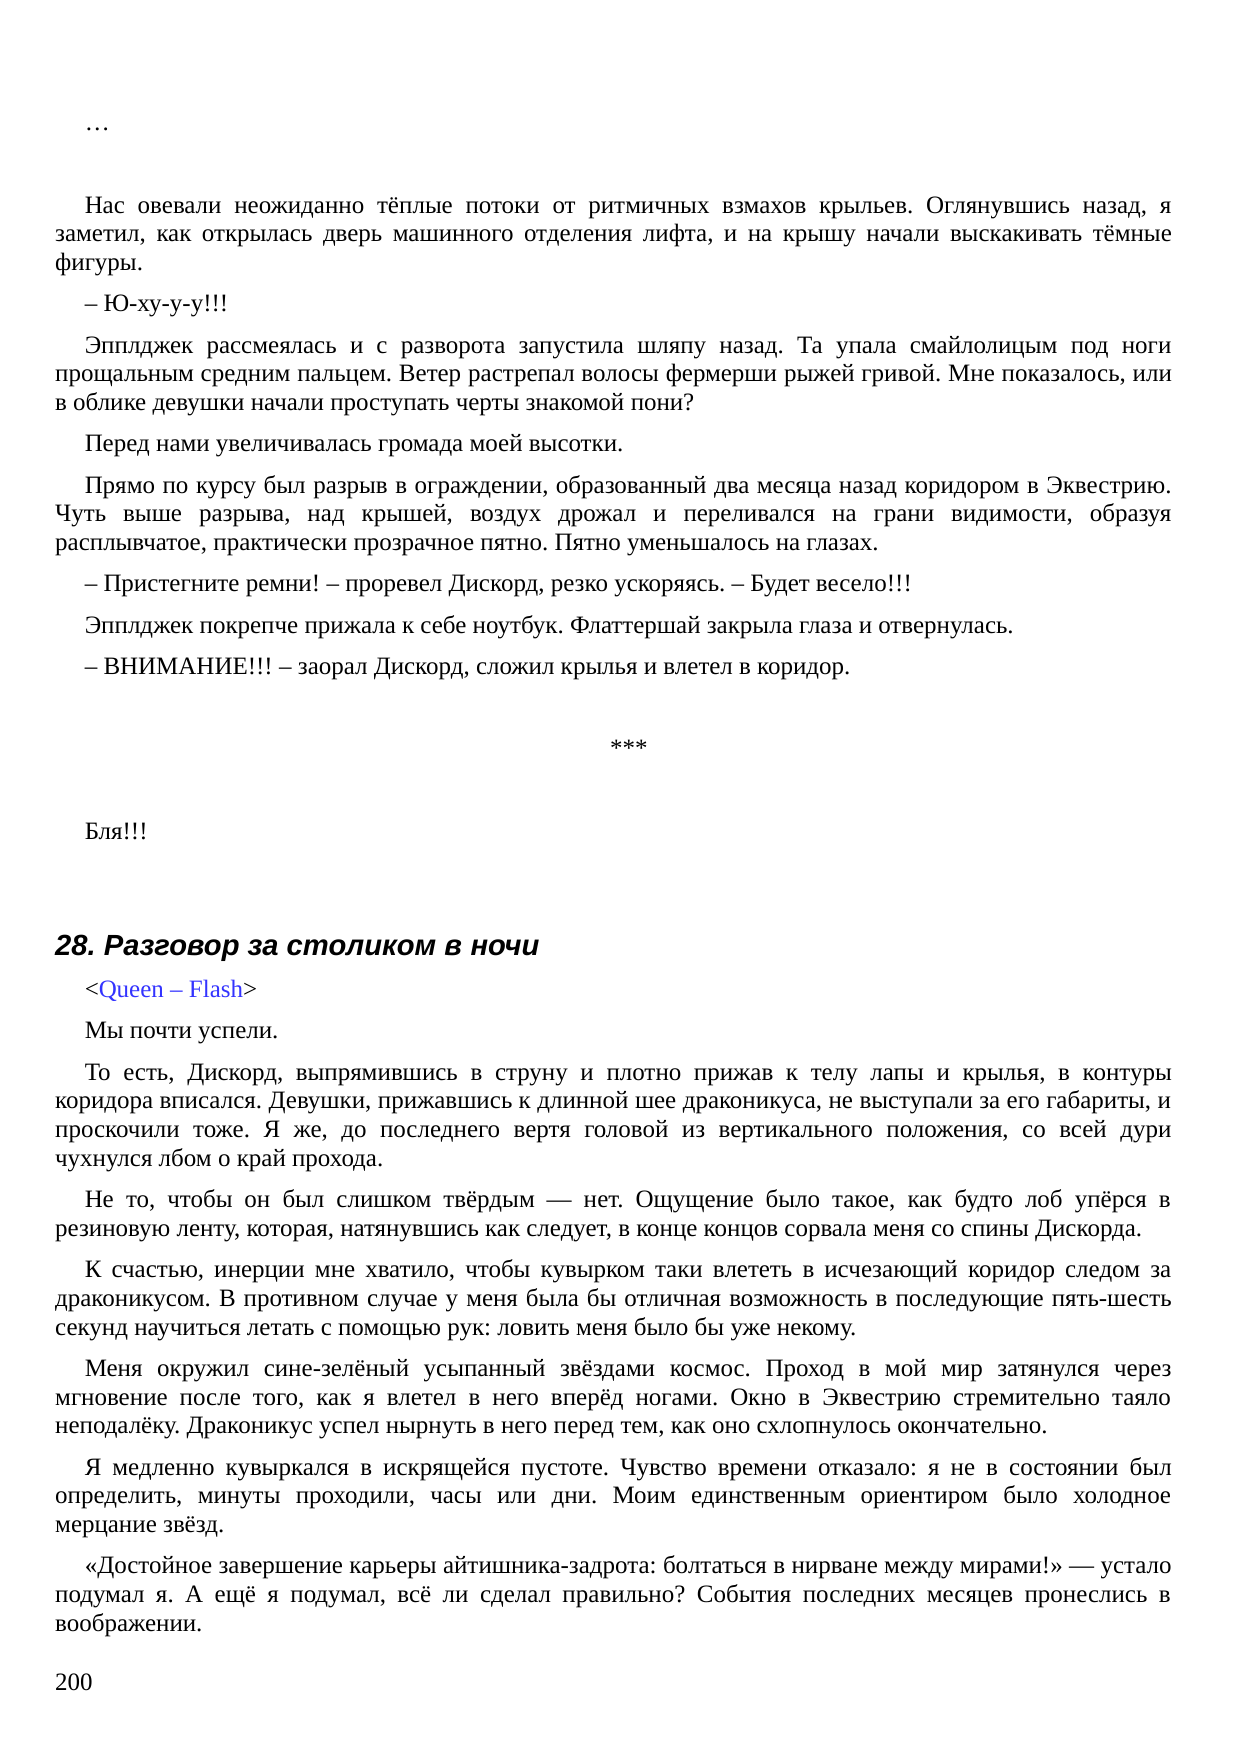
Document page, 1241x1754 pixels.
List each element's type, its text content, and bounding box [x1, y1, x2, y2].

text Нас овевали неожиданно тёплые потоки от ритмичных взмахов крыльев. Оглянувшись назад, я заметил, как открылась дверь машинного отделения лифта, и на крышу начали выскакивать тёмные фигуры. [55, 190, 1173, 276]
text Эпплджек рассмеялась и с разворота запустила шляпу назад. Та упала смайлолицым под ноги прощальным средним пальцем. Ветер растрепал волосы фермерши рыжей гривой. Мне показалось, или в облике девушки начали проступать черты знакомой пони? [55, 330, 1173, 416]
text … [55, 107, 1173, 136]
text То есть, Дискорд, выпрямившись в струну и плотно прижав к телу лапы и крылья, в контуры коридора вписался. Девушки, прижавшись к длинной шее драконикуса, не выступали за его габариты, и проскочили тоже. Я же, до последнего вертя головой из вертикального положения, со всей дури чухнулся лбом о край прохода. [55, 1057, 1173, 1172]
text <Queen – Flash> [55, 974, 1173, 1003]
text «Достойное завершение карьеры айтишника-задрота: болтаться в нирване между мирами!» — устало подумал я. А ещё я подумал, всё ли сделал правильно? События последних месяцев пронеслись в воображении. [55, 1551, 1173, 1637]
text Не то, чтобы он был слишком твёрдым — нет. Ощущение было такое, как будто лоб упёрся в резиновую ленту, которая, натянувшись как следует, в конце концов сорвала меня со спины Дискорда. [55, 1184, 1173, 1242]
text Бля!!! [55, 816, 1173, 845]
text Меня окружил сине-зелёный усыпанный звёздами космос. Проход в мой мир затянулся через мгновение после того, как я влетел в него вперёд ногами. Окно в Эквестрию стремительно таяло неподалёку. Драконикус успел нырнуть в него перед тем, как оно схлопнулось окончательно. [55, 1353, 1173, 1439]
text *** [55, 733, 1173, 762]
text Прямо по курсу был разрыв в ограждении, образованный два месяца назад коридором в Эквестрию. Чуть выше разрыва, над крышей, воздух дрожал и переливался на грани видимости, образуя расплывчатое, практически прозрачное пятно. Пятно уменьшалось на глазах. [55, 470, 1173, 556]
text Мы почти успели. [55, 1016, 1173, 1044]
text Эпплджек покрепче прижала к себе ноутбук. Флаттершай закрыла глаза и отвернулась. [55, 610, 1173, 638]
text Я медленно кувыркался в искрящейся пустоте. Чувство времени отказало: я не в состоянии был определить, минуты проходили, часы или дни. Моим единственным ориентиром было холодное мерцание звёзд. [55, 1452, 1173, 1538]
text Перед нами увеличивалась громада моей высотки. [55, 428, 1173, 457]
text К счастью, инерции мне хватило, чтобы кувырком таки влететь в исчезающий коридор следом за драконикусом. В противном случае у меня была бы отличная возможность в последующие пять-шесть секунд научиться летать с помощью рук: ловить меня было бы уже некому. [55, 1254, 1173, 1341]
text – Ю-ху-у-у!!! [55, 288, 1173, 317]
text – Пристегните ремни! – проревел Дискорд, резко ускоряясь. – Будет весело!!! [55, 568, 1173, 597]
subtitle 28. Разговор за столиком в ночи [55, 928, 1173, 962]
text – ВНИМАНИЕ!!! – заорал Дискорд, сложил крылья и влетел в коридор. [55, 651, 1173, 680]
